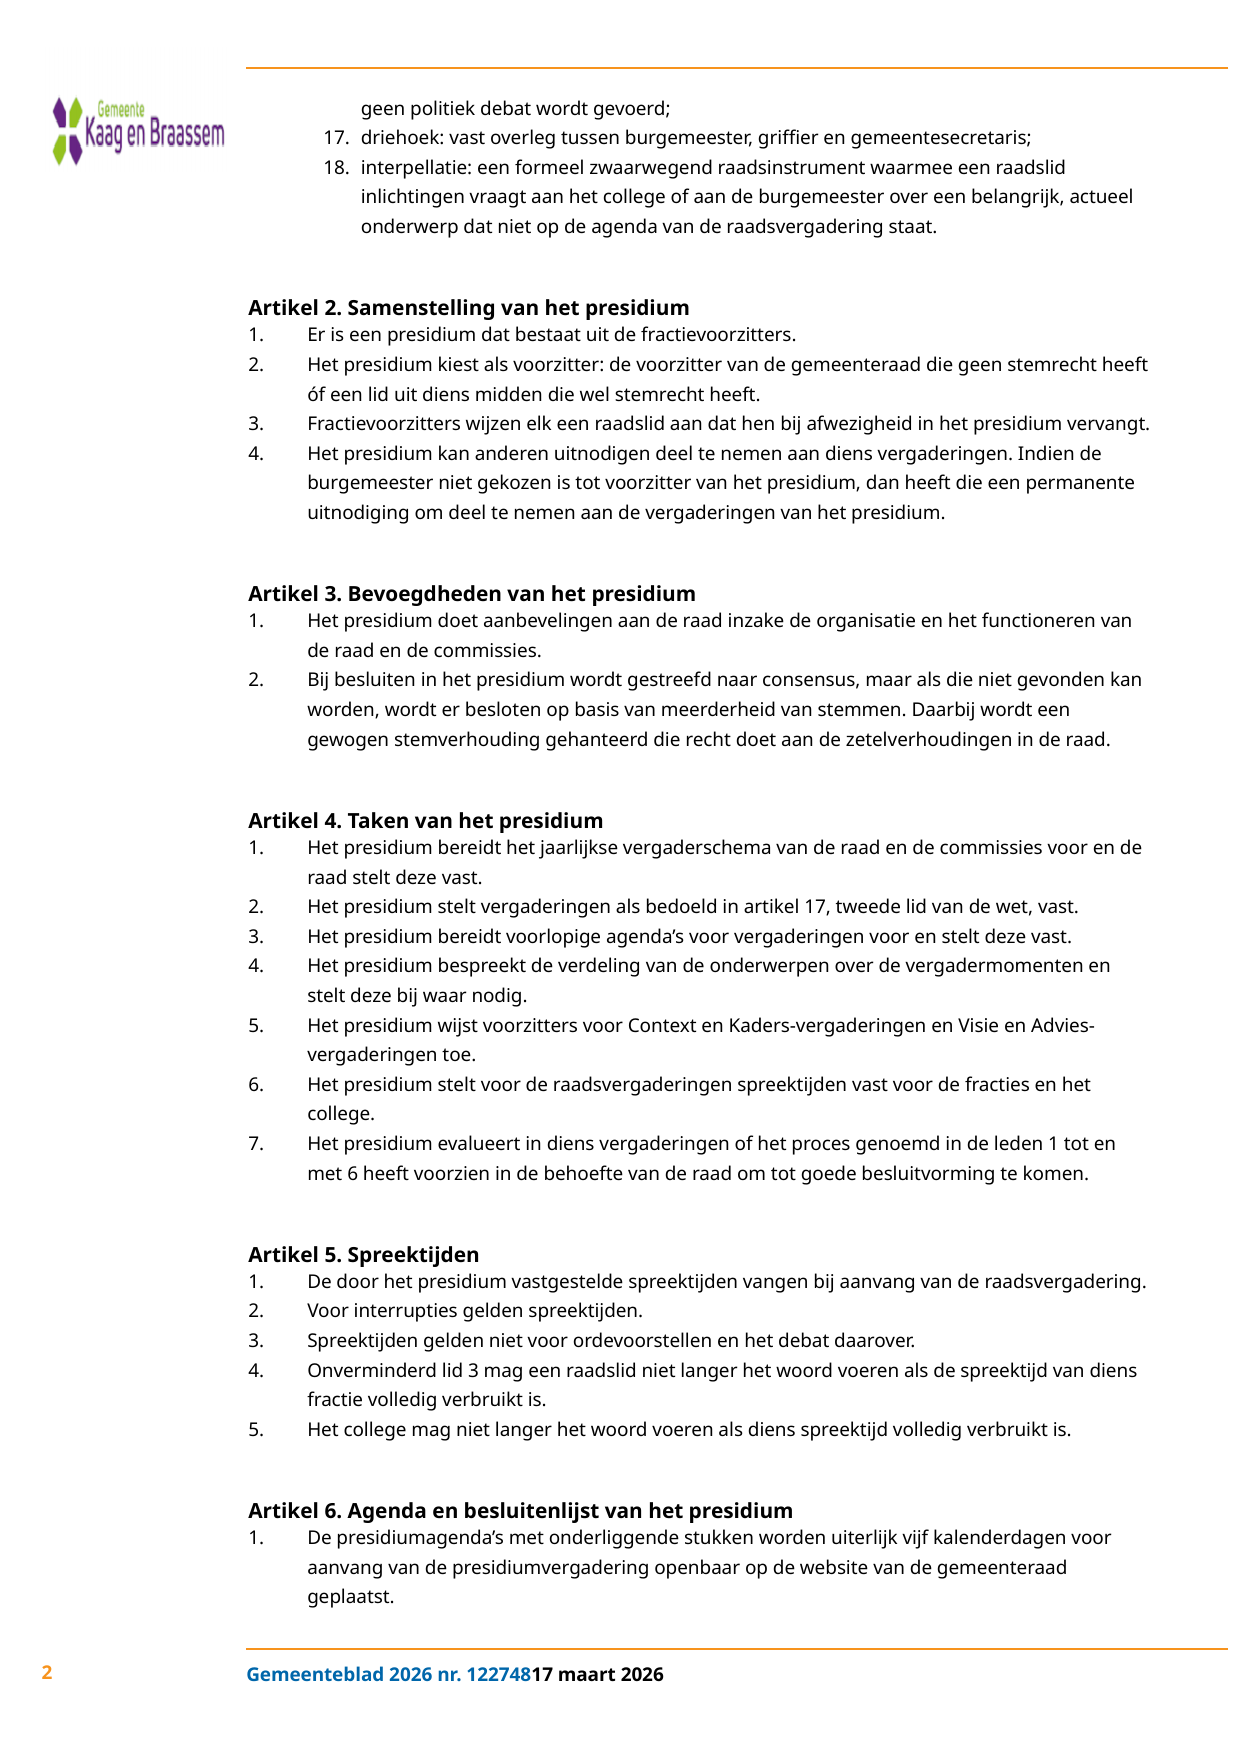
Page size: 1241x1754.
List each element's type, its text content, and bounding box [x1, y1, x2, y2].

list Het presidium bespreekt de verdeling van de onderwerpen over de vergadermomenten en stelt deze bij waar nodig. [248, 953, 1152, 1008]
text Artikel 5. Spreektijden [248, 1240, 1152, 1268]
list Het presidium stelt vergaderingen als bedoeld in artikel 17, tweede lid van de wet, vast. [248, 893, 1152, 919]
list Het presidium kan anderen uitnodigen deel te nemen aan diens vergaderingen. Indien de burgemeester niet gekozen is tot voorzitter van het presidium, dan heeft die een permanente uitnodiging om deel te nemen aan de vergaderingen van het presidium. [248, 440, 1152, 525]
list Bij besluiten in het presidium wordt gestreefd naar consensus, maar als die niet gevonden kan worden, wordt er besloten op basis van meerderheid van stemmen. Daarbij wordt een gewogen stemverhouding gehanteerd die recht doet aan de zetelverhoudingen in de raad. [248, 667, 1152, 752]
list Voor interrupties gelden spreektijden. [248, 1298, 1152, 1323]
list Het presidium bereidt het jaarlijkse vergaderschema van de raad en de commissies voor en de raad stelt deze vast. [248, 834, 1152, 889]
list Er is een presidium dat bestaat uit de fractievoorzitters. [248, 322, 1152, 347]
list interpellatie: een formeel zwaarwegend raadsinstrument waarmee een raadslid inlichtingen vraagt aan het college of aan de burgemeester over een belangrijk, actueel onderwerp dat niet op de agenda van de raadsvergadering staat. [323, 154, 1152, 239]
list Onverminderd lid 3 mag een raadslid niet langer het woord voeren als de spreektijd van diens fractie volledig verbruikt is. [248, 1357, 1152, 1412]
list De door het presidium vastgestelde spreektijden vangen bij aanvang van de raadsvergadering. [248, 1268, 1152, 1294]
text Artikel 6. Agenda en besluitenlijst van het presidium [248, 1496, 1152, 1524]
list Het presidium doet aanbevelingen aan de raad inzake de organisatie en het functioneren van de raad en de commissies. [248, 607, 1152, 663]
picture [41, 47, 231, 172]
list Het presidium evalueert in diens vergaderingen of het proces genoemd in de leden 1 tot en met 6 heeft voorzien in de behoefte van de raad om tot goede besluitvorming te komen. [248, 1130, 1152, 1185]
list Fractievoorzitters wijzen elk een raadslid aan dat hen bij afwezigheid in het presidium vervangt. [248, 410, 1152, 436]
text Artikel 3. Bevoegdheden van het presidium [248, 579, 1152, 607]
list driehoek: vast overleg tussen burgemeester, griffier en gemeentesecretaris; [323, 124, 1152, 150]
list Spreektijden gelden niet voor ordevoorstellen en het debat daarover. [248, 1327, 1152, 1353]
list Het presidium kiest als voorzitter: de voorzitter van de gemeenteraad die geen stemrecht heeft óf een lid uit diens midden die wel stemrecht heeft. [248, 351, 1152, 406]
list Het presidium wijst voorzitters voor Context en Kaders-vergaderingen en Visie en Advies-vergaderingen toe. [248, 1012, 1152, 1067]
text Artikel 2. Samenstelling van het presidium [248, 293, 1152, 322]
list Het presidium bereidt voorlopige agenda’s voor vergaderingen voor en stelt deze vast. [248, 923, 1152, 949]
list De presidiumagenda’s met onderliggende stukken worden uiterlijk vijf kalenderdagen voor aanvang van de presidiumvergadering openbaar op de website van de gemeenteraad geplaatst. [248, 1524, 1152, 1609]
list Het college mag niet langer het woord voeren als diens spreektijd volledig verbruikt is. [248, 1416, 1152, 1442]
list geen politiek debat wordt gevoerd; [323, 95, 1152, 121]
list Het presidium stelt voor de raadsvergaderingen spreektijden vast voor de fracties en het college. [248, 1071, 1152, 1126]
text Artikel 4. Taken van het presidium [248, 806, 1152, 834]
